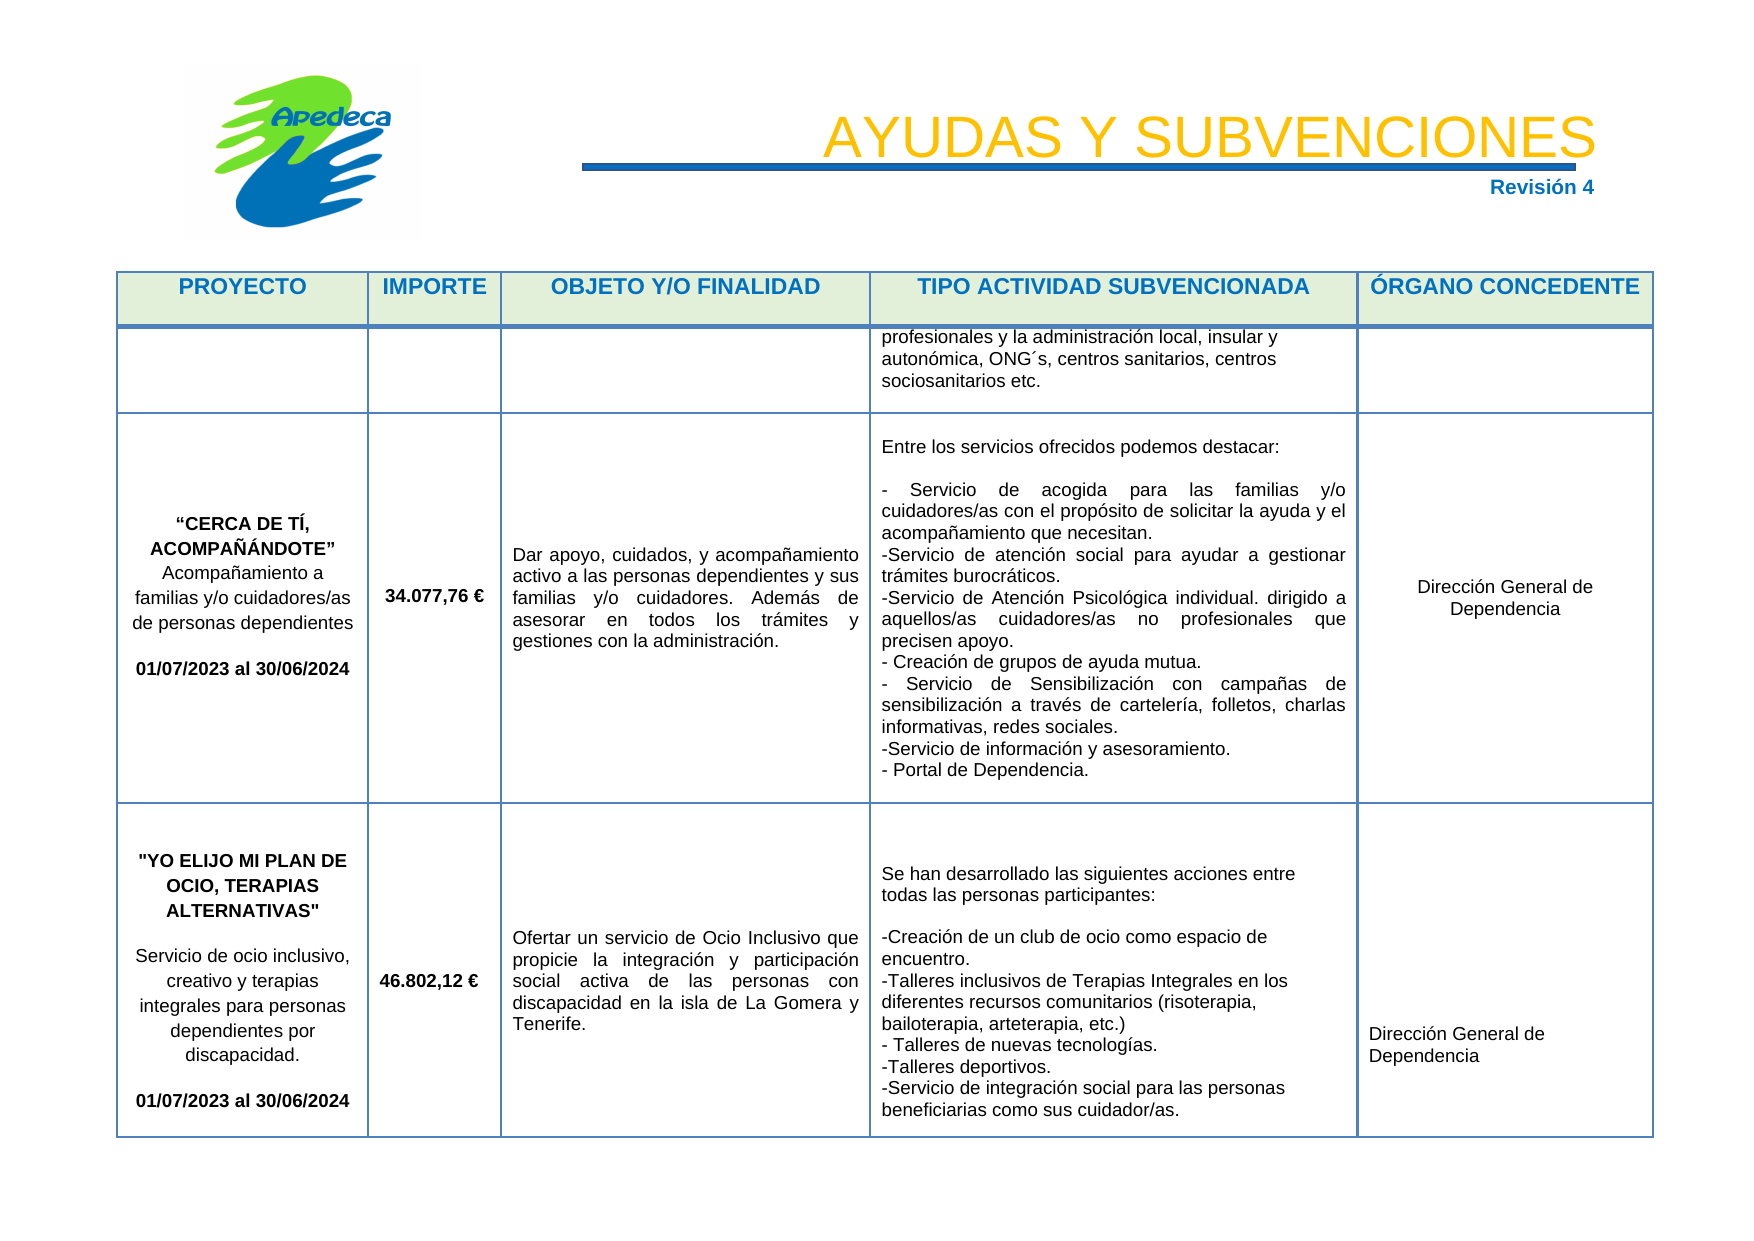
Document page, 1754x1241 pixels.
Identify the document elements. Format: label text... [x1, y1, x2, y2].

table_cell Dirección General de Dependencia [1359, 414, 1652, 802]
table_cell 34.077,76 € [369, 414, 500, 802]
table_header PROYECTO [118, 273, 367, 324]
table_cell Ofertar un servicio de Ocio Inclusivo que propicie la integración y participación social activa de las personas con discapacidad en la isla de La Gomera y Tenerife. [502, 804, 869, 1136]
table_header ÓRGANO CONCEDENTE [1359, 273, 1652, 324]
table_cell “CERCA DE TÍ, ACOMPAÑÁNDOTE” Acompañamiento a familias y/o cuidadores/as de personas dependientes 01/07/2023 al 30/06/2024 [118, 414, 367, 802]
table_cell [118, 329, 367, 412]
table_cell Dar apoyo, cuidados, y acompañamiento activo a las personas dependientes y sus familias y/o cuidadores. Además de asesorar en todos los trámites y gestiones con la administración. [502, 414, 869, 802]
table_cell Se han desarrollado las siguientes acciones entre todas las personas participantes: -Creación de un club de ocio como espacio de encuentro. -Talleres inclusivos de Terapias Integrales en los diferentes recursos comunitarios (risoterapia, bailoterapia, arteterapia, etc.) - Talleres de nuevas tecnologías. -Talleres deportivos. -Servicio de integración social para las personas beneficiarias como sus cuidador/as. [871, 804, 1356, 1136]
table_header TIPO ACTIVIDAD SUBVENCIONADA [871, 273, 1356, 324]
table_cell [1359, 329, 1652, 412]
table_header IMPORTE [369, 273, 500, 324]
table_header OBJETO Y/O FINALIDAD [502, 273, 869, 324]
table_cell 46.802,12 € [369, 804, 500, 1136]
table_cell Entre los servicios ofrecidos podemos destacar: - Servicio de acogida para las familias y/o cuidadores/as con el propósito de solicitar la ayuda y el acompañamiento que necesitan. -Servicio de atención social para ayudar a gestionar trámites burocráticos. -Servicio de Atención Psicológica individual. dirigido a aquellos/as cuidadores/as no profesionales que precisen apoyo. - Creación de grupos de ayuda mutua. - Servicio de Sensibilización con campañas de sensibilización a través de cartelería, folletos, charlas informativas, redes sociales. -Servicio de información y asesoramiento. - Portal de Dependencia. [871, 414, 1356, 802]
table_cell "YO ELIJO MI PLAN DE OCIO, TERAPIAS ALTERNATIVAS" Servicio de ocio inclusivo, creativo y terapias integrales para personas dependientes por discapacidad. 01/07/2023 al 30/06/2024 [118, 804, 367, 1136]
table_cell [369, 329, 500, 412]
table_cell Dirección General de Dependencia [1359, 804, 1652, 1136]
table_cell [502, 329, 869, 412]
table_cell profesionales y la administración local, insular y autonómica, ONG´s, centros sanitarios, centros sociosanitarios etc. [871, 329, 1356, 412]
